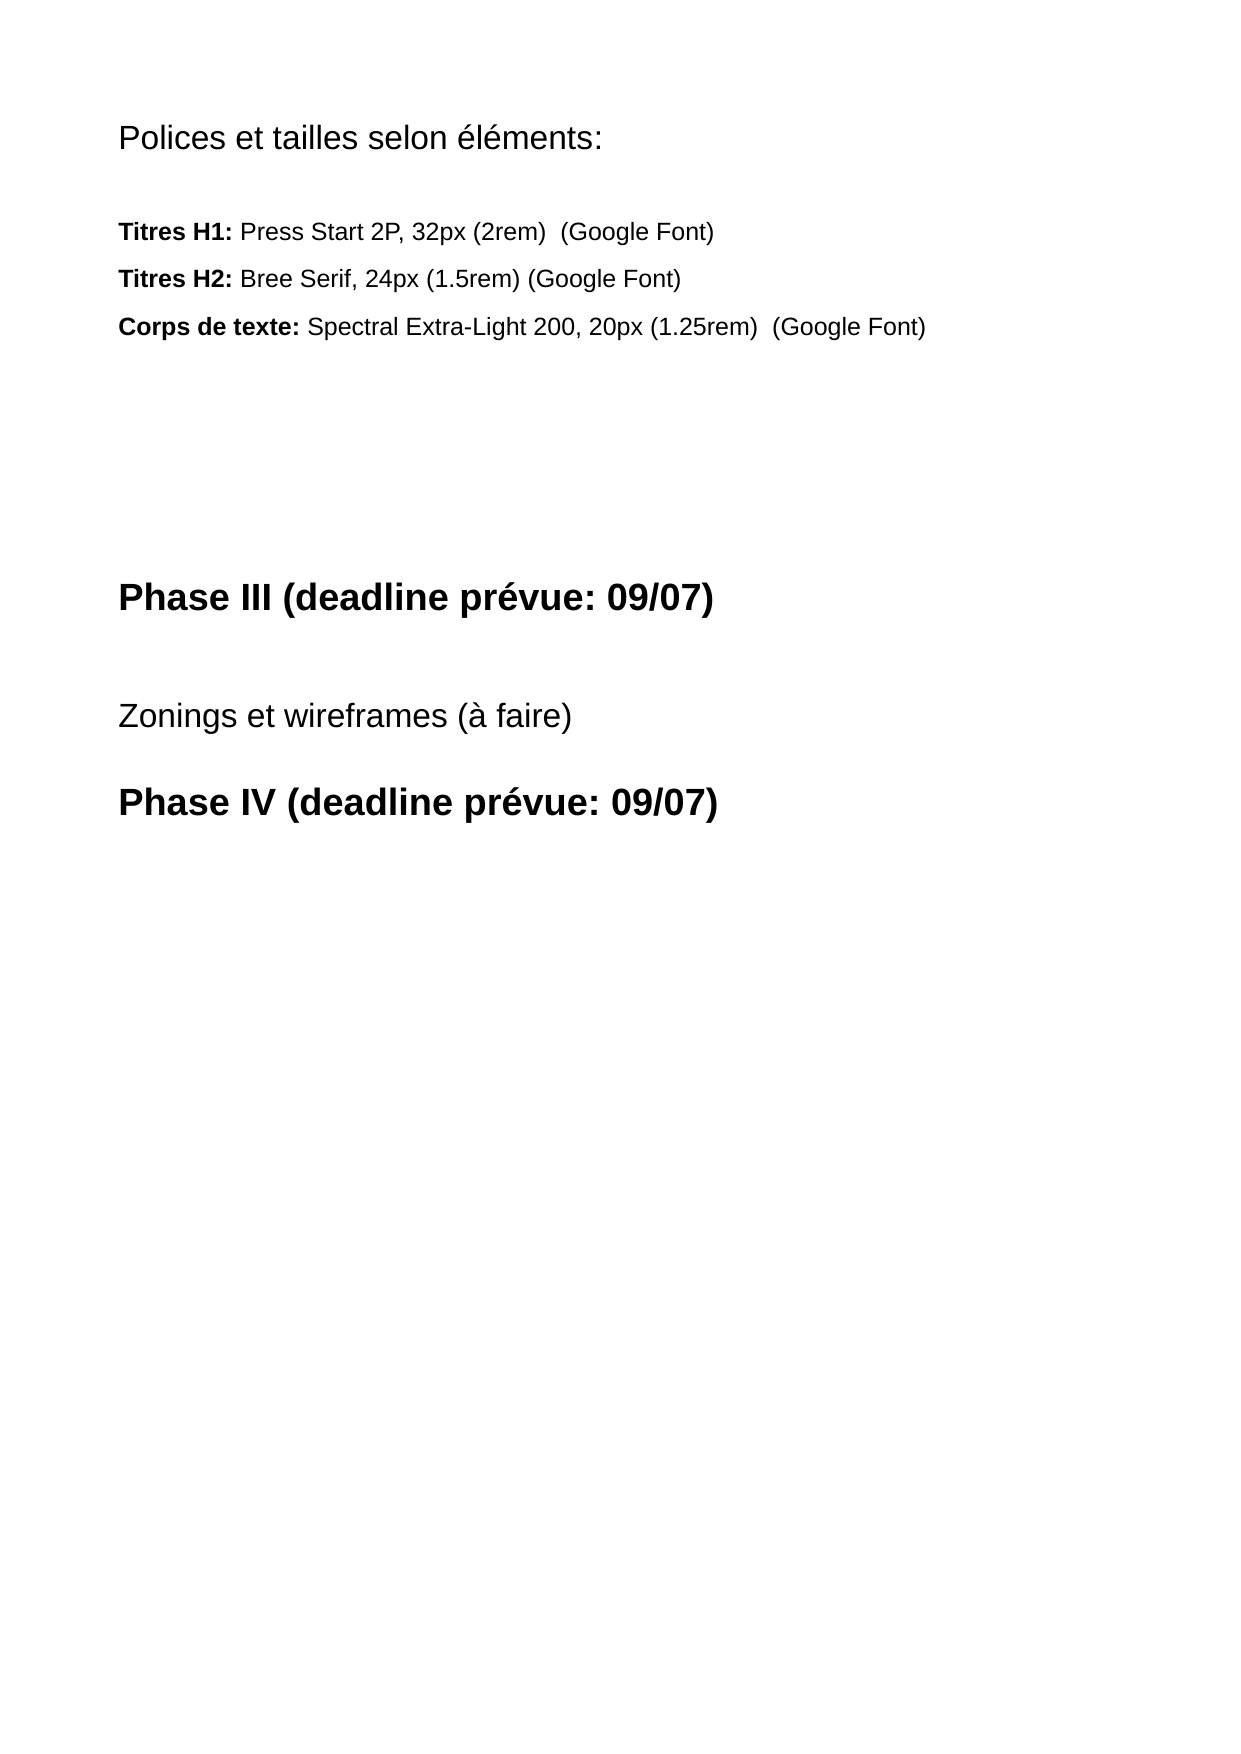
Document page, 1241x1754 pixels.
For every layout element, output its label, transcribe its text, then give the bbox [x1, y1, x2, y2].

subtitle Phase IV (deadline prévue: 09/07) [118, 780, 1122, 823]
subtitle Phase III (deadline prévue: 09/07) [118, 575, 1122, 619]
text Zonings et wireframes (à faire) [118, 696, 1122, 734]
text Titres H2: Bree Serif, 24px (1.5rem) (Google Font) [118, 264, 1122, 293]
subtitle Polices et tailles selon éléments: [118, 118, 1122, 157]
text Titres H1: Press Start 2P, 32px (2rem) (Google Font) [118, 217, 1122, 246]
text Corps de texte: Spectral Extra-Light 200, 20px (1.25rem) (Google Font) [118, 312, 1122, 341]
